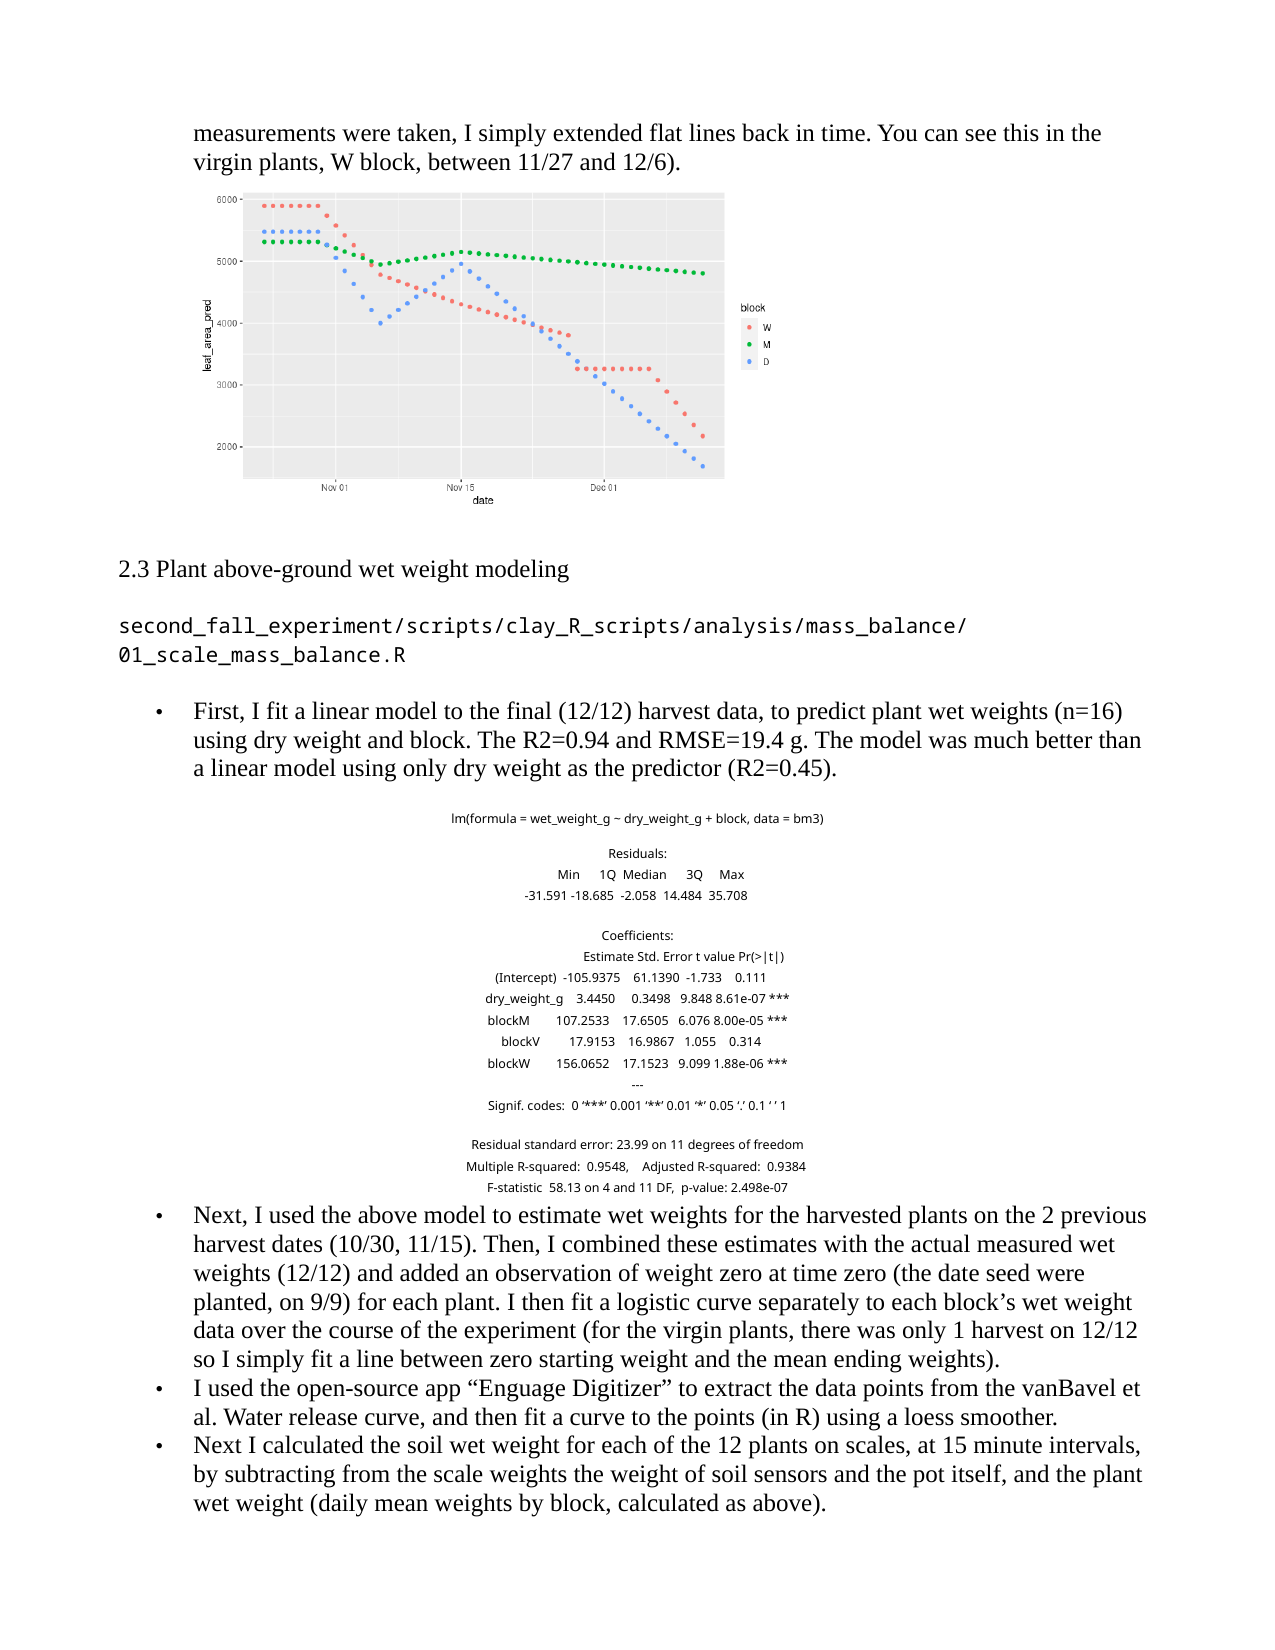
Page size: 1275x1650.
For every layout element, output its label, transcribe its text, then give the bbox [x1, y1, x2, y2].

text Signif. codes: 0 ‘***’ 0.001 ‘**’ 0.01 ‘*’ 0.05 ‘.’ 0.1 ‘ ’ 1 [118, 1097, 1157, 1114]
text Multiple R-squared: 0.9548, Adjusted R-squared: 0.9384 [118, 1158, 1157, 1175]
list Next, I used the above model to estimate wet weights for the harvested plants on the 2 previous harvest dates (10/30, 11/15). Then, I combined these estimates with the actual measured wet weights (12/12) and added an observation of weight zero at time zero (the date seed were planted, on 9/9) for each plant. I then fit a logistic curve separately to each block’s wet weight data over the course of the experiment (for the virgin plants, there was only 1 harvest on 12/12 so I simply fit a line between zero starting weight and the mean ending weights). [156, 1201, 1157, 1373]
text second_fall_experiment/scripts/clay_R_scripts/analysis/mass_balance/01_scale_mass_balance.R [118, 611, 1157, 668]
list measurements were taken, I simply extended flat lines back in time. You can see this in the virgin plants, W block, between 11/27 and 12/6). [156, 118, 1157, 176]
text blockM 107.2533 17.6505 6.076 8.00e-05 *** [118, 1012, 1157, 1029]
text --- [118, 1076, 1157, 1093]
text dry_weight_g 3.4450 0.3498 9.848 8.61e-07 *** [118, 991, 1157, 1008]
text lm(formula = wet_weight_g ~ dry_weight_g + block, data = bm3) [118, 810, 1157, 827]
picture [197, 187, 782, 512]
list First, I fit a linear model to the final (12/12) harvest data, to predict plant wet weights (n=16) using dry weight and block. The R2=0.94 and RMSE=19.4 g. The model was much better than a linear model using only dry weight as the predictor (R2=0.45). [156, 696, 1157, 782]
text blockV 17.9153 16.9867 1.055 0.314 [118, 1033, 1157, 1050]
text Residual standard error: 23.99 on 11 degrees of freedom [118, 1136, 1157, 1153]
text Estimate Std. Error t value Pr(>|t|) [118, 948, 1157, 965]
text F-statistic: 58.13 on 4 and 11 DF, p-value: 2.498e-07 [118, 1179, 1157, 1196]
text Min 1Q Median 3Q Max [118, 866, 1157, 883]
list I used the open-source app “Enguage Digitizer” to extract the data points from the vanBavel et al. Water release curve, and then fit a curve to the points (in R) using a loess smoother. [156, 1373, 1157, 1431]
text blockW 156.0652 17.1523 9.099 1.88e-06 *** [118, 1055, 1157, 1072]
text 2.3 Plant above-ground wet weight modeling [118, 554, 1157, 583]
text Residuals: [118, 845, 1157, 862]
text (Intercept) -105.9375 61.1390 -1.733 0.111 [118, 969, 1157, 986]
text -31.591 -18.685 -2.058 14.484 35.708 [118, 887, 1157, 904]
text Coefficients: [118, 927, 1157, 944]
list Next I calculated the soil wet weight for each of the 12 plants on scales, at 15 minute intervals, by subtracting from the scale weights the weight of soil sensors and the pot itself, and the plant wet weight (daily mean weights by block, calculated as above). [156, 1431, 1157, 1517]
